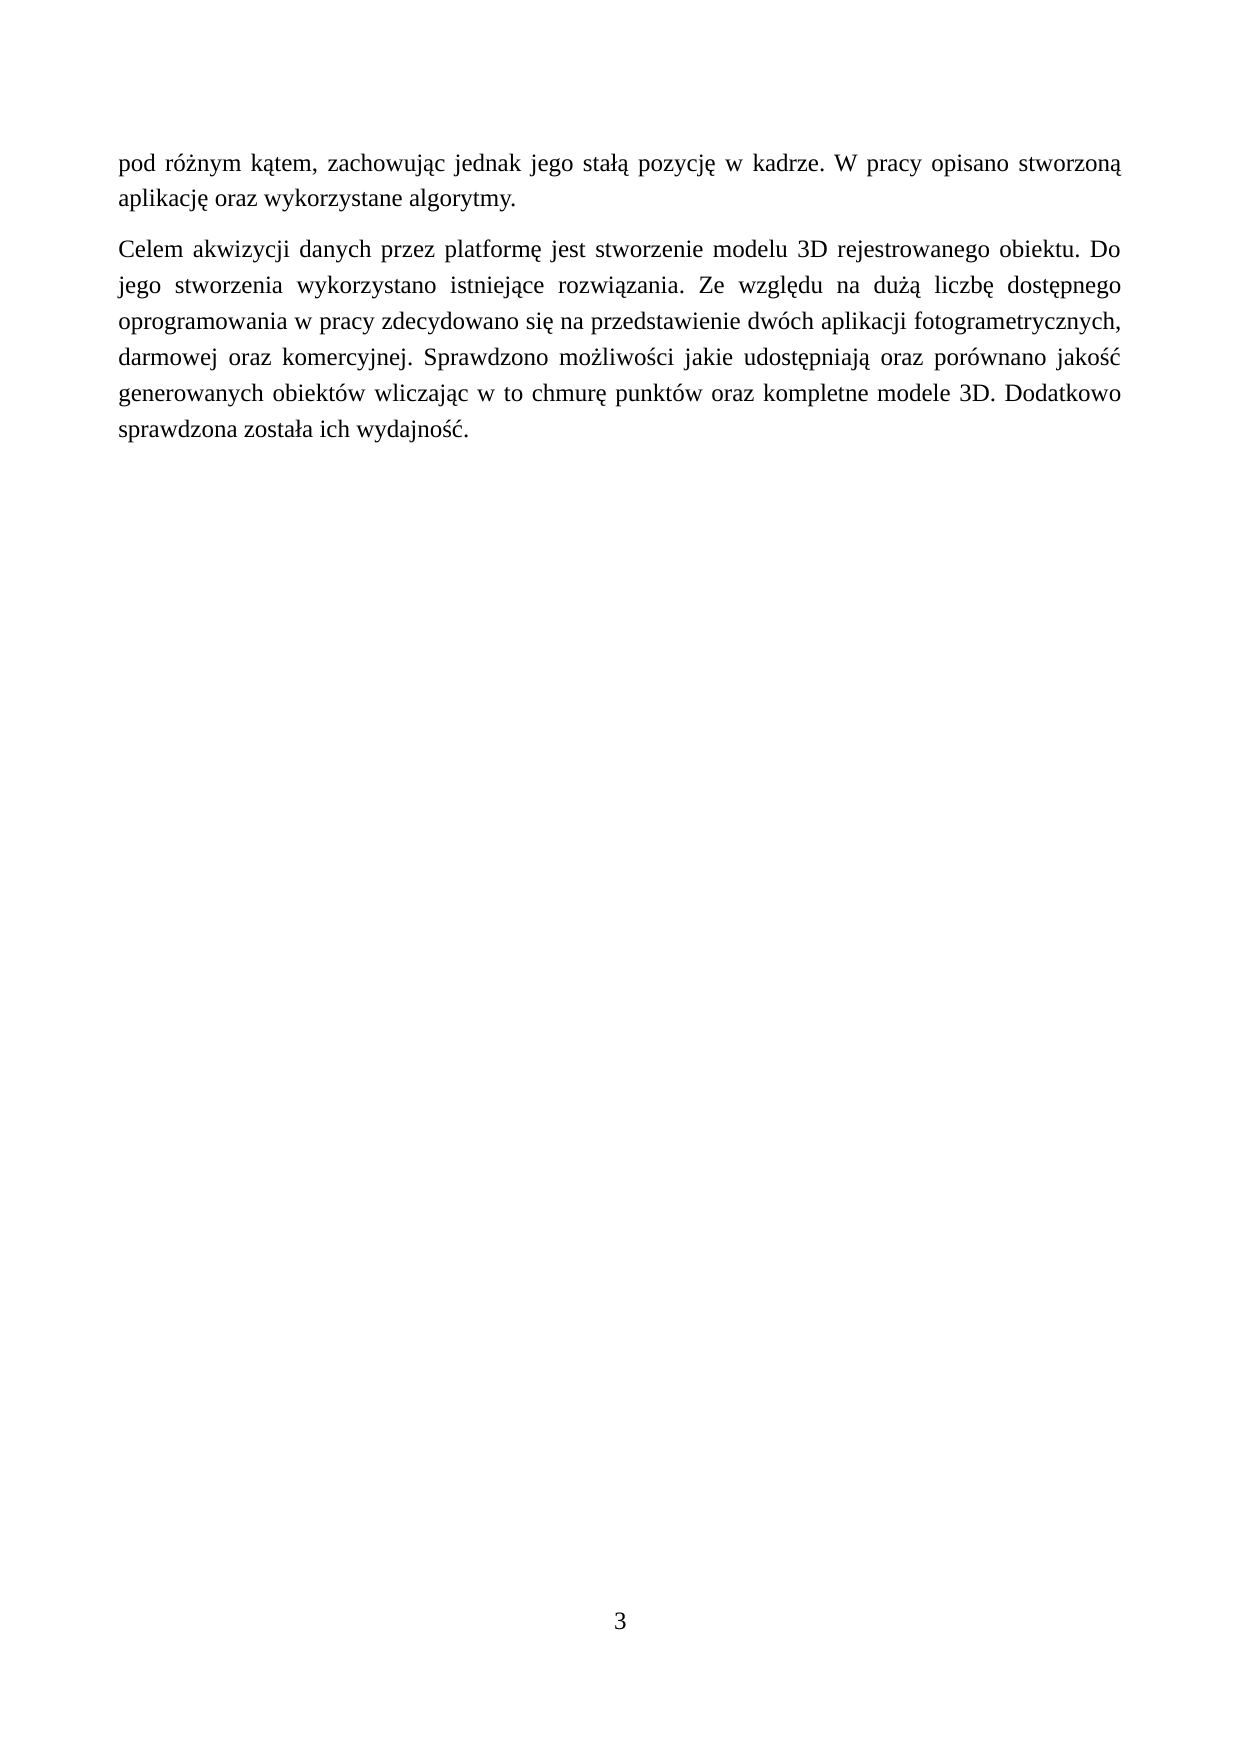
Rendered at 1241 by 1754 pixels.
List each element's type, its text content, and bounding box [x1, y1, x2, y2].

text Celem akwizycji danych przez platformę jest stworzenie modelu 3D rejestrowanego obiektu. Do jego stworzenia wykorzystano istniejące rozwiązania. Ze względu na dużą liczbę dostępnego oprogramowania w pracy zdecydowano się na przedstawienie dwóch aplikacji fotogrametrycznych, darmowej oraz komercyjnej. Sprawdzono możliwości jakie udostępniają oraz porównano jakość generowanych obiektów wliczając w to chmurę punktów oraz kompletne modele 3D. Dodatkowo sprawdzona została ich wydajność. [118, 234, 1122, 443]
text pod różnym kątem, zachowując jednak jego stałą pozycję w kadrze. W pracy opisano stworzoną aplikację oraz wykorzystane algorytmy. [118, 148, 1122, 212]
